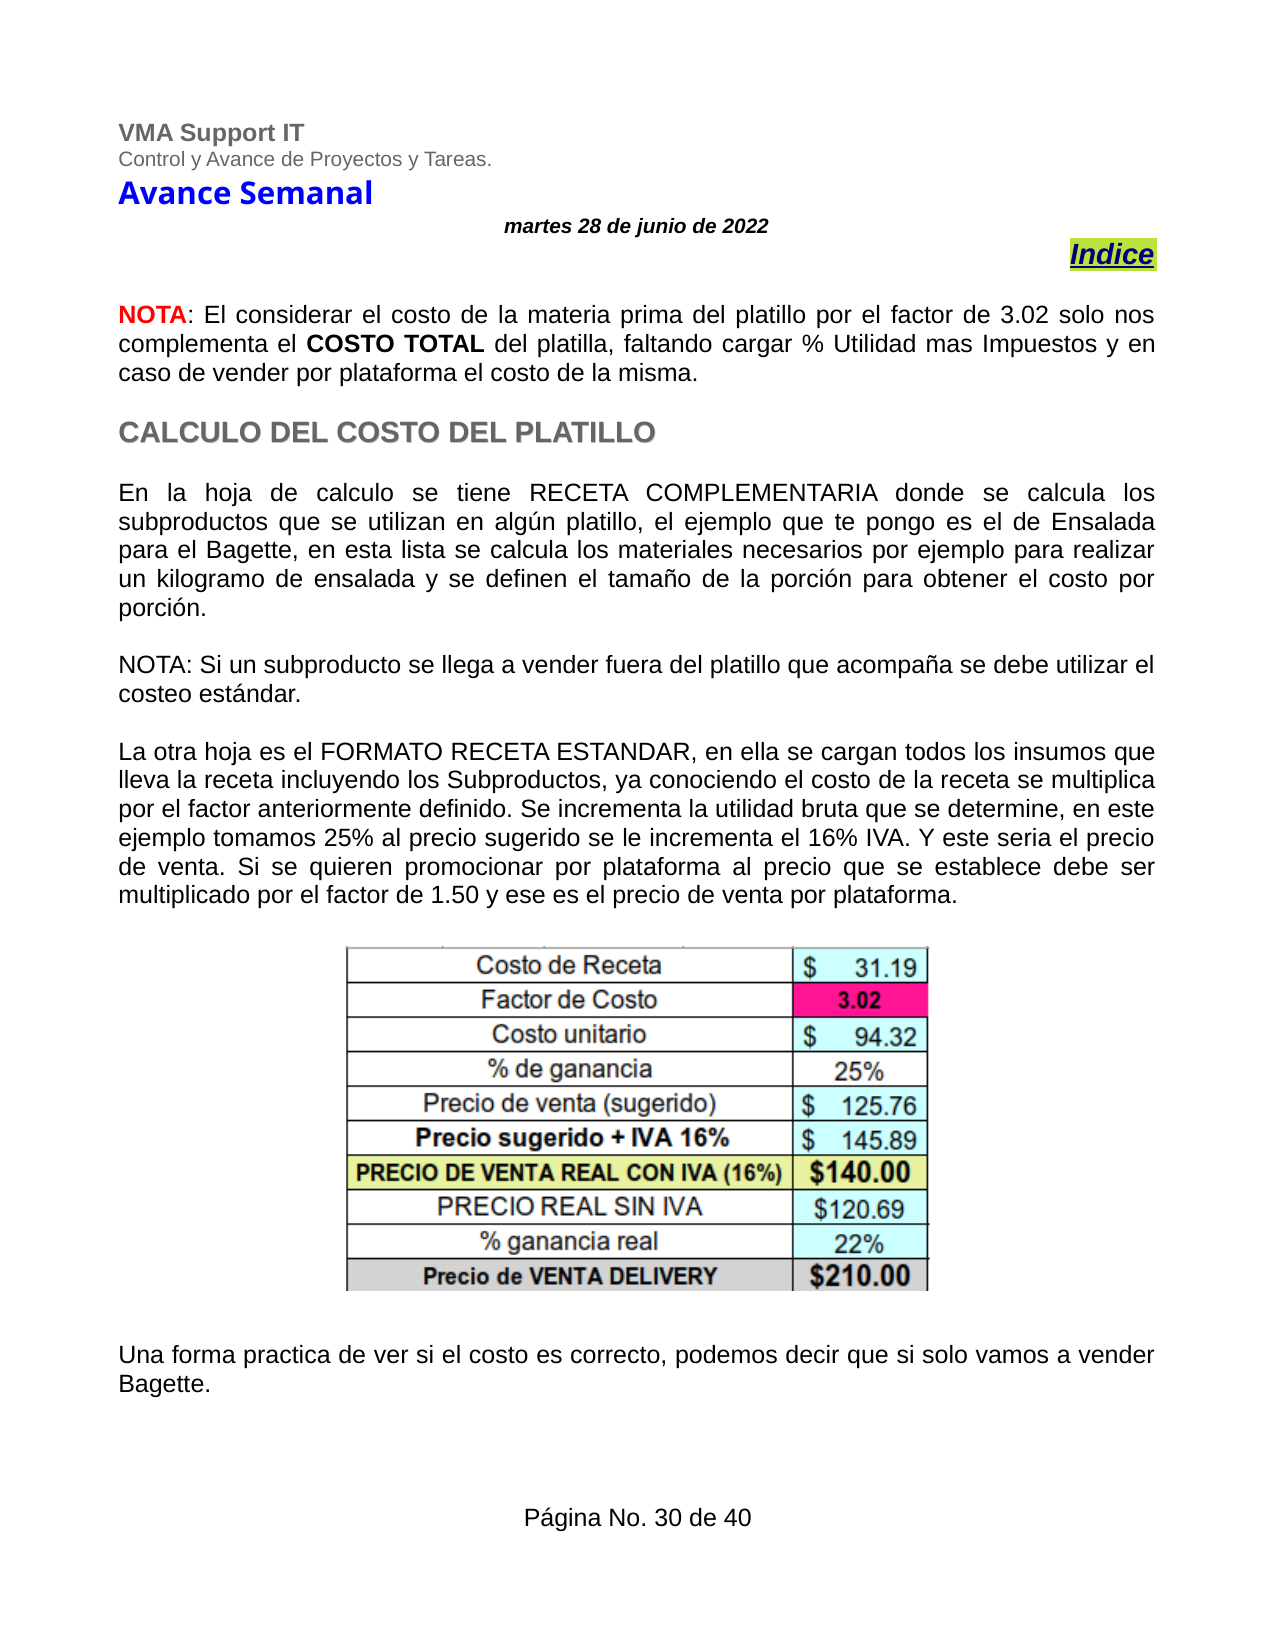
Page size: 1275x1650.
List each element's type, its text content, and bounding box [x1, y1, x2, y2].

text NOTA: El considerar el costo de la materia prima del platillo por el factor de 3.02 solo nos complementa el COSTO TOTAL del platilla, faltando cargar % Utilidad mas Impuestos y en caso de vender por plataforma el costo de la misma. [118, 300, 1157, 387]
subtitle CALCULO DEL COSTO DEL PLATILLO [118, 415, 1157, 449]
text La otra hoja es el FORMATO RECETA ESTANDAR, en ella se cargan todos los insumos que lleva la receta incluyendo los Subproductos, ya conociendo el costo de la receta se multiplica por el factor anteriormente definido. Se incrementa la utilidad bruta que se determine, en este ejemplo tomamos 25% al precio sugerido se le incrementa el 16% IVA. Y este seria el precio de venta. Si se quieren promocionar por plataforma al precio que se establece debe ser multiplicado por el factor de 1.50 y ese es el precio de venta por plataforma. [118, 737, 1157, 909]
picture [345, 946, 930, 1291]
text En la hoja de calculo se tiene RECETA COMPLEMENTARIA donde se calcula los subproductos que se utilizan en algún platillo, el ejemplo que te pongo es el de Ensalada para el Bagette, en esta lista se calcula los materiales necesarios por ejemplo para realizar un kilogramo de ensalada y se definen el tamaño de la porción para obtener el costo por porción. [118, 478, 1157, 622]
text NOTA: Si un subproducto se llega a vender fuera del platillo que acompaña se debe utilizar el costeo estándar. [118, 650, 1157, 708]
text Una forma practica de ver si el costo es correcto, podemos decir que si solo vamos a vender Bagette. [118, 1340, 1157, 1398]
